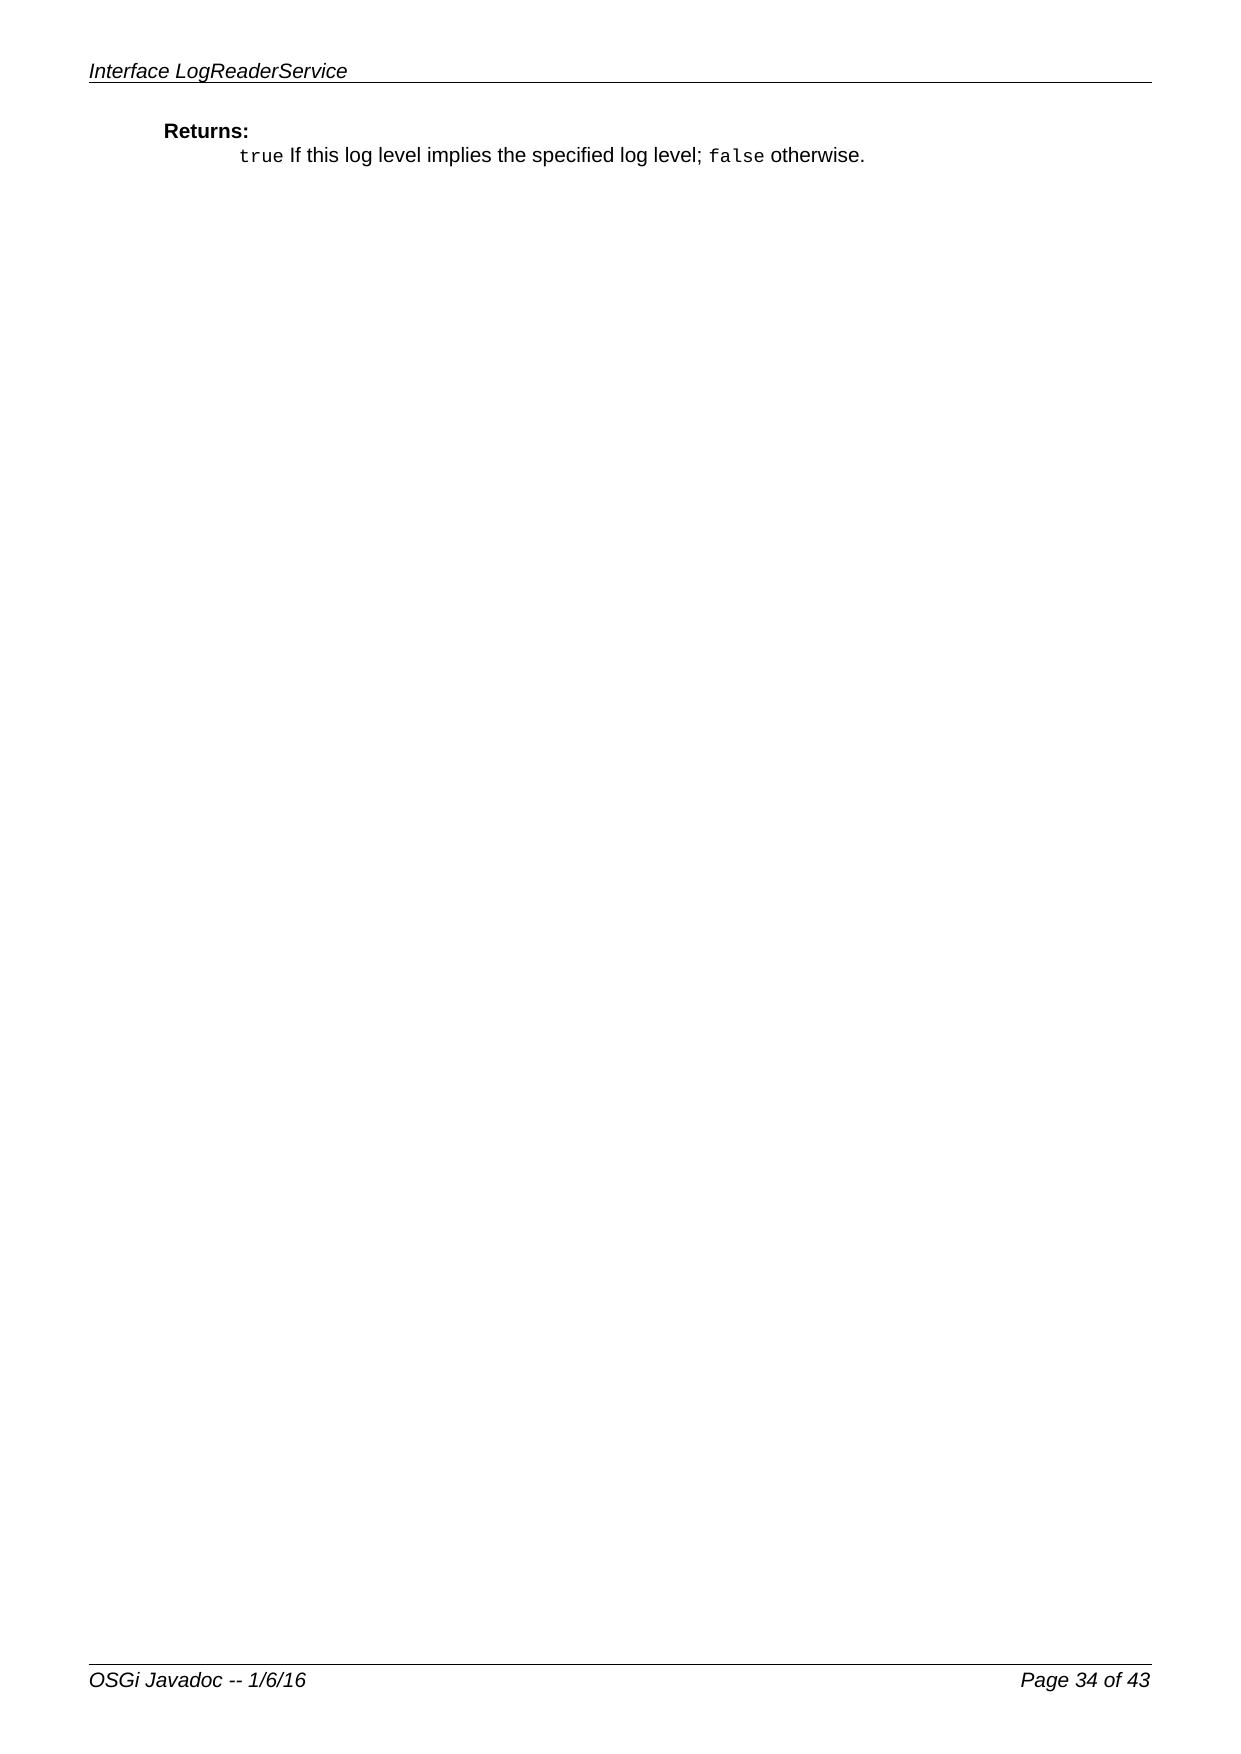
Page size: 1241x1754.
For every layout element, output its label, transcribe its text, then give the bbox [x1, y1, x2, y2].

text true If this log level implies the specified log level; false otherwise. [238, 142, 1152, 168]
text Returns: [163, 118, 1152, 142]
